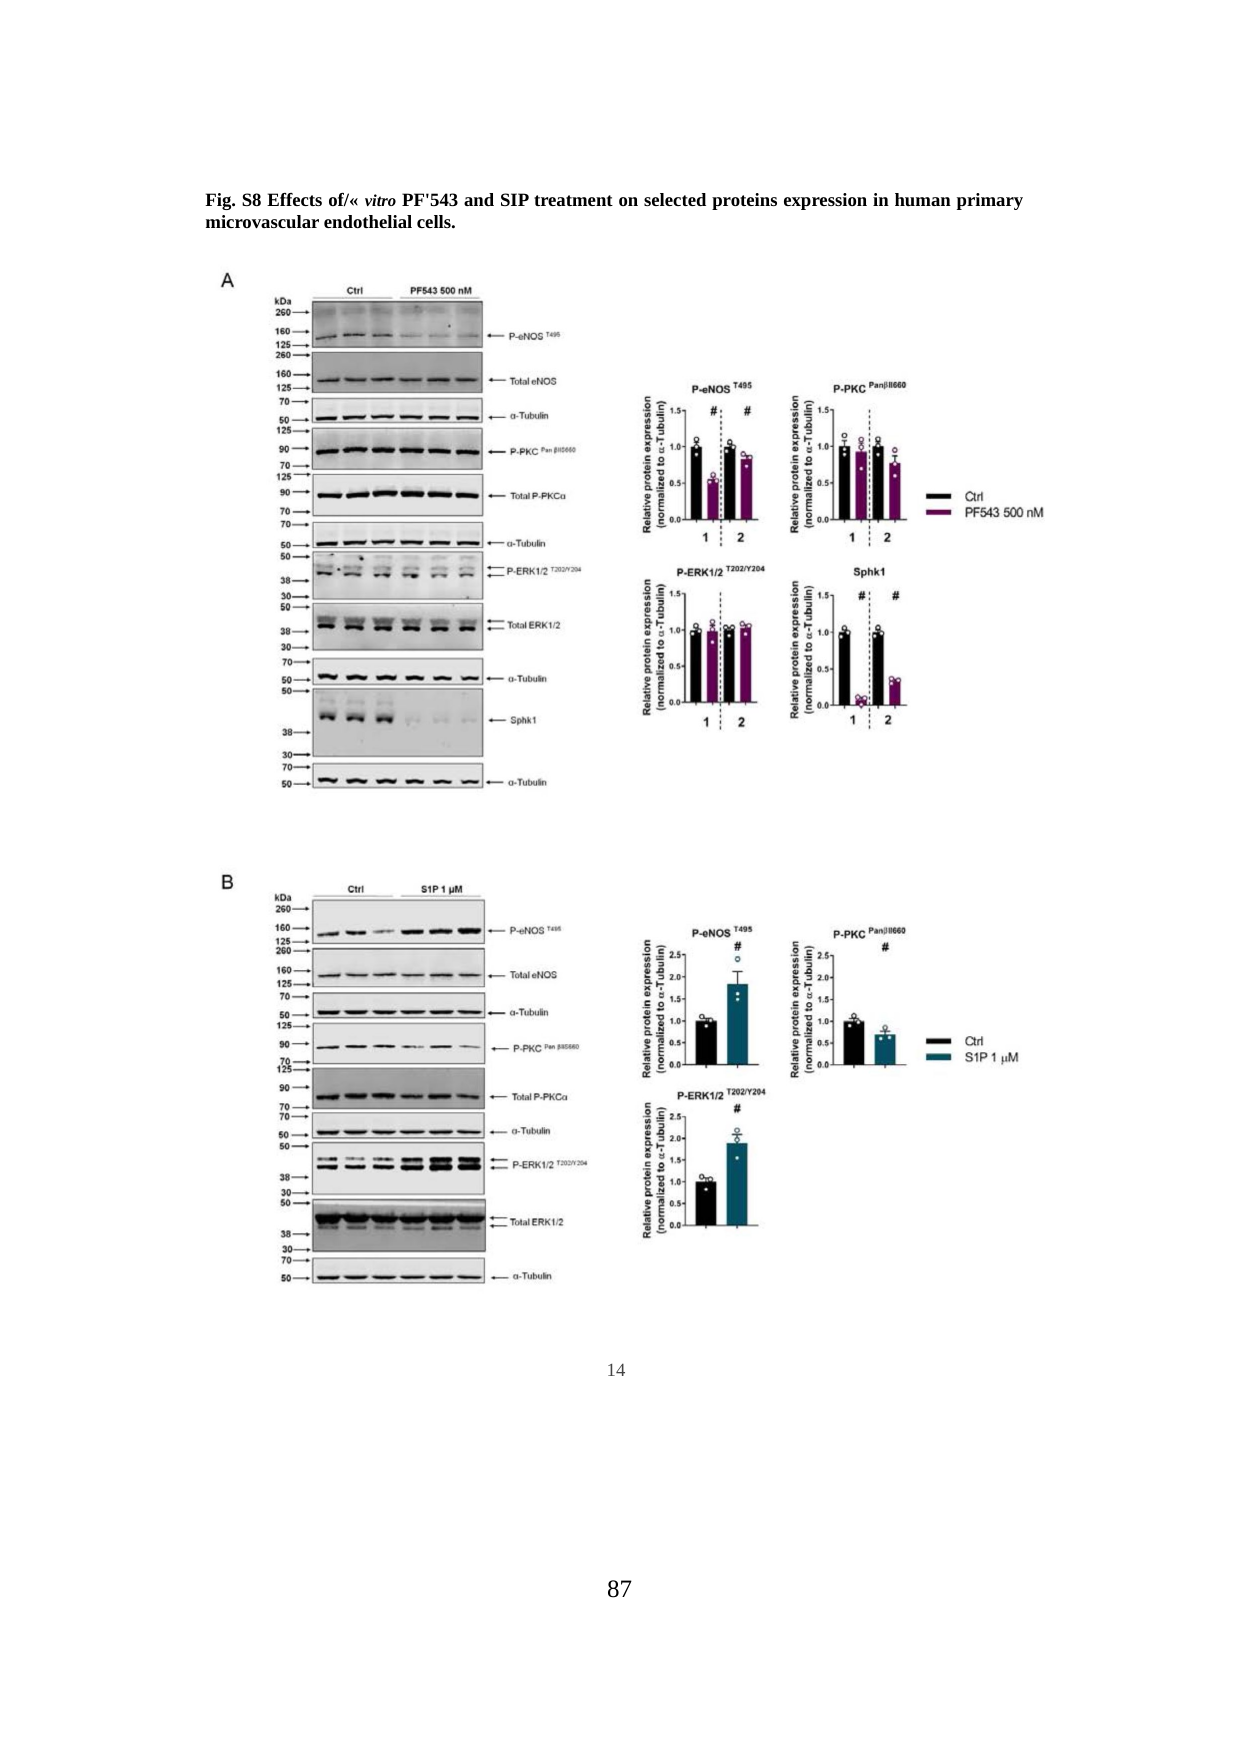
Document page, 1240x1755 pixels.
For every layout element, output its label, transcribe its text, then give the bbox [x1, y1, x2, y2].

text 87 [607, 1578, 635, 1603]
text Fig. S8 Effects of/« vitro PF'543 and SIP treatment on selected proteins expression in human primary microvascular endothelial cells. [205, 189, 1024, 233]
text 14 [186, 1361, 1045, 1380]
